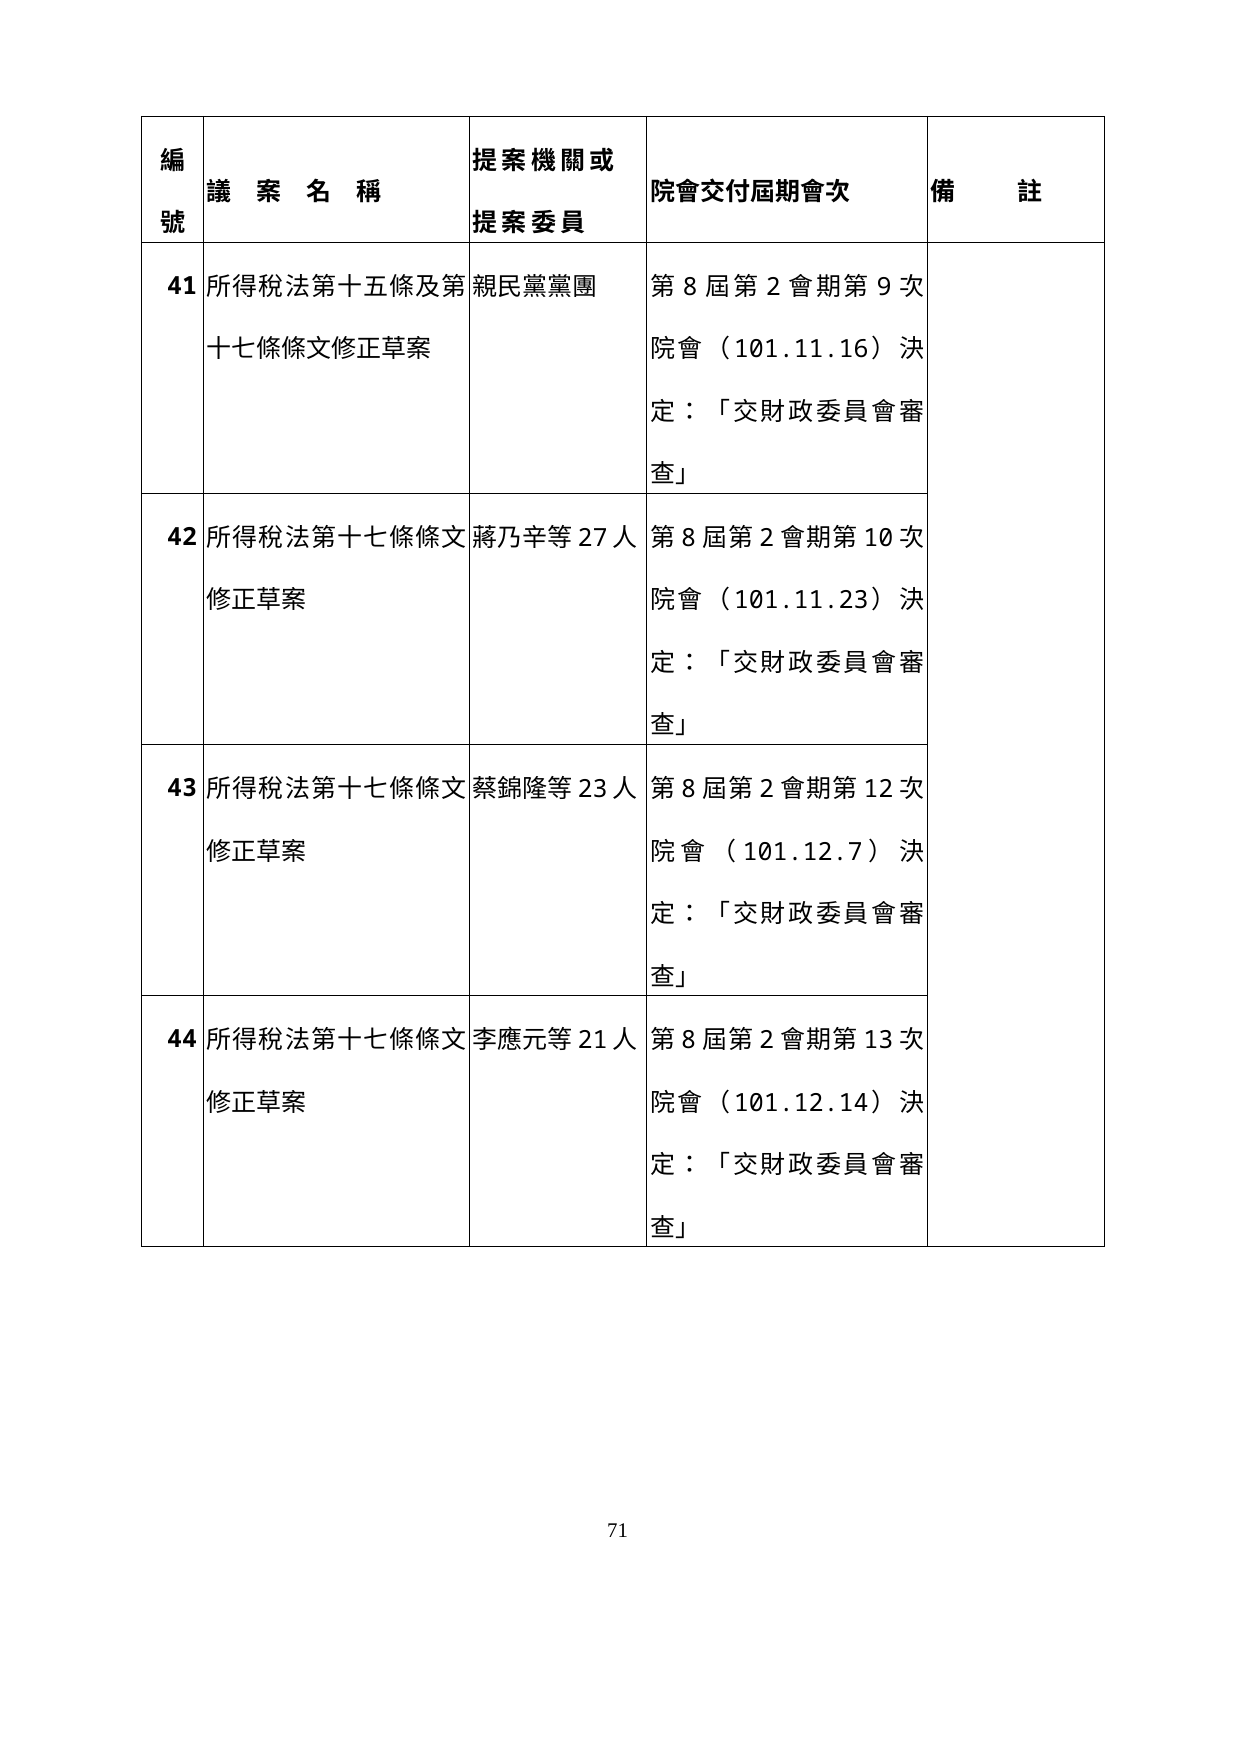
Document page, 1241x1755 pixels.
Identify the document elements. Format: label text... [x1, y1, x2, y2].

table_cell [142, 494, 203, 744]
table_cell 第8屆第2會期第13次院會（101.12.14）決定：「交財政委員會審查」 [647, 996, 927, 1246]
table_header 提案機關或 提案委員 [470, 117, 646, 242]
table_cell 親民黨黨團 [470, 243, 646, 493]
table_cell [142, 996, 203, 1246]
table_cell 第8屆第2會期第10次院會（101.11.23）決定：「交財政委員會審查」 [647, 494, 927, 744]
table_cell 第8屆第2會期第9次院會（101.11.16）決定：「交財政委員會審查」 [647, 243, 927, 493]
table_cell 蔡錦隆等23人 [470, 745, 646, 995]
table_header 議 案 名 稱 [204, 117, 469, 242]
table_cell 所得稅法第十七條條文修正草案 [204, 745, 469, 995]
table_cell 所得稅法第十五條及第十七條條文修正草案 [204, 243, 469, 493]
table_cell 蔣乃辛等27人 [470, 494, 646, 744]
table_cell [928, 243, 1104, 1246]
table_header 院會交付屆期會次 [647, 117, 927, 242]
table_cell 第8屆第2會期第12次院會（101.12.7）決定：「交財政委員會審查」 [647, 745, 927, 995]
table_cell 所得稅法第十七條條文修正草案 [204, 996, 469, 1246]
table_header 編 號 [142, 117, 203, 242]
table_header 備 註 [928, 117, 1104, 242]
table_cell 所得稅法第十七條條文修正草案 [204, 494, 469, 744]
table_cell 李應元等21人 [470, 996, 646, 1246]
table_cell [142, 745, 203, 995]
table_cell [142, 243, 203, 493]
